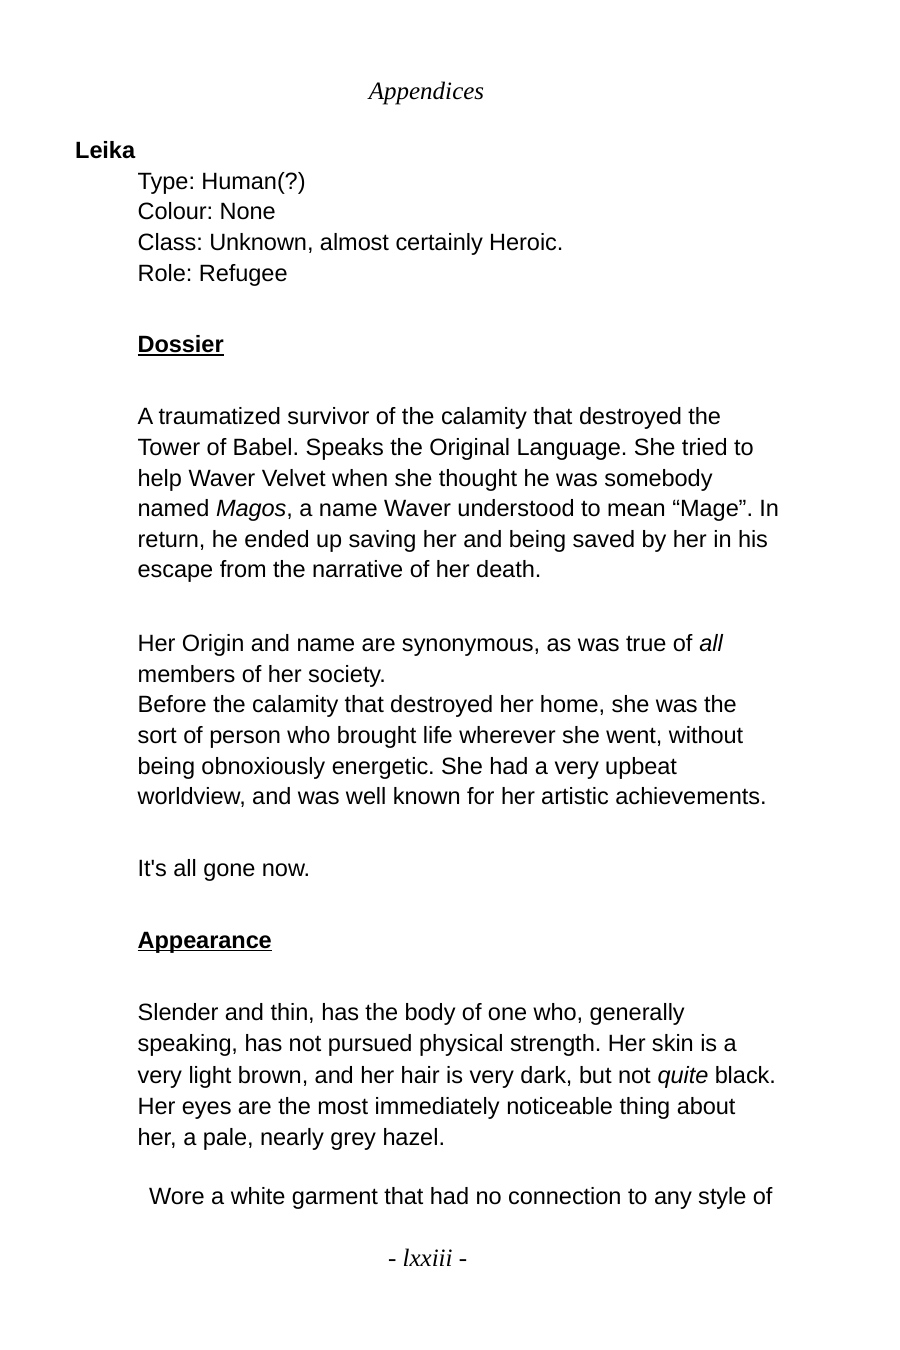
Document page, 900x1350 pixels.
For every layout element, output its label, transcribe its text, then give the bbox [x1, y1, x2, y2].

text A traumatized survivor of the calamity that destroyed the Tower of Babel. Speaks the Original Language. She tried to help Waver Velvet when she thought he was somebody named Magos, a name Waver understood to mean “Mage”. In return, he ended up saving her and being saved by her in his escape from the narrative of her death. [137, 403, 780, 583]
text Before the calamity that destroyed her home, she was the sort of person who brought life wherever she went, without being obnoxiously energetic. She had a very upbeat worldview, and was well known for her artistic achievements. [137, 691, 780, 809]
text It's all gone now. [137, 854, 780, 881]
text Class: Unknown, almost certainly Heroic. [137, 228, 780, 255]
text Leika [75, 136, 780, 163]
text Colour: None [137, 198, 780, 224]
text Her Origin and name are synonymous, as was true of all members of her society. [137, 628, 780, 687]
text Wore a white garment that had no connection to any style of [149, 1153, 780, 1209]
text Type: Human(?) [137, 167, 780, 194]
text Slender and thin, has the body of one who, generally speaking, has not pursued physical strength. Her skin is a very light brown, and her hair is very dark, but not quite black. Her eyes are the most immediately noticeable thing about her, a pale, nearly grey hazel. [137, 998, 780, 1150]
text Appearance [137, 926, 780, 953]
text Dossier [137, 331, 780, 358]
text Role: Refugee [137, 259, 780, 286]
